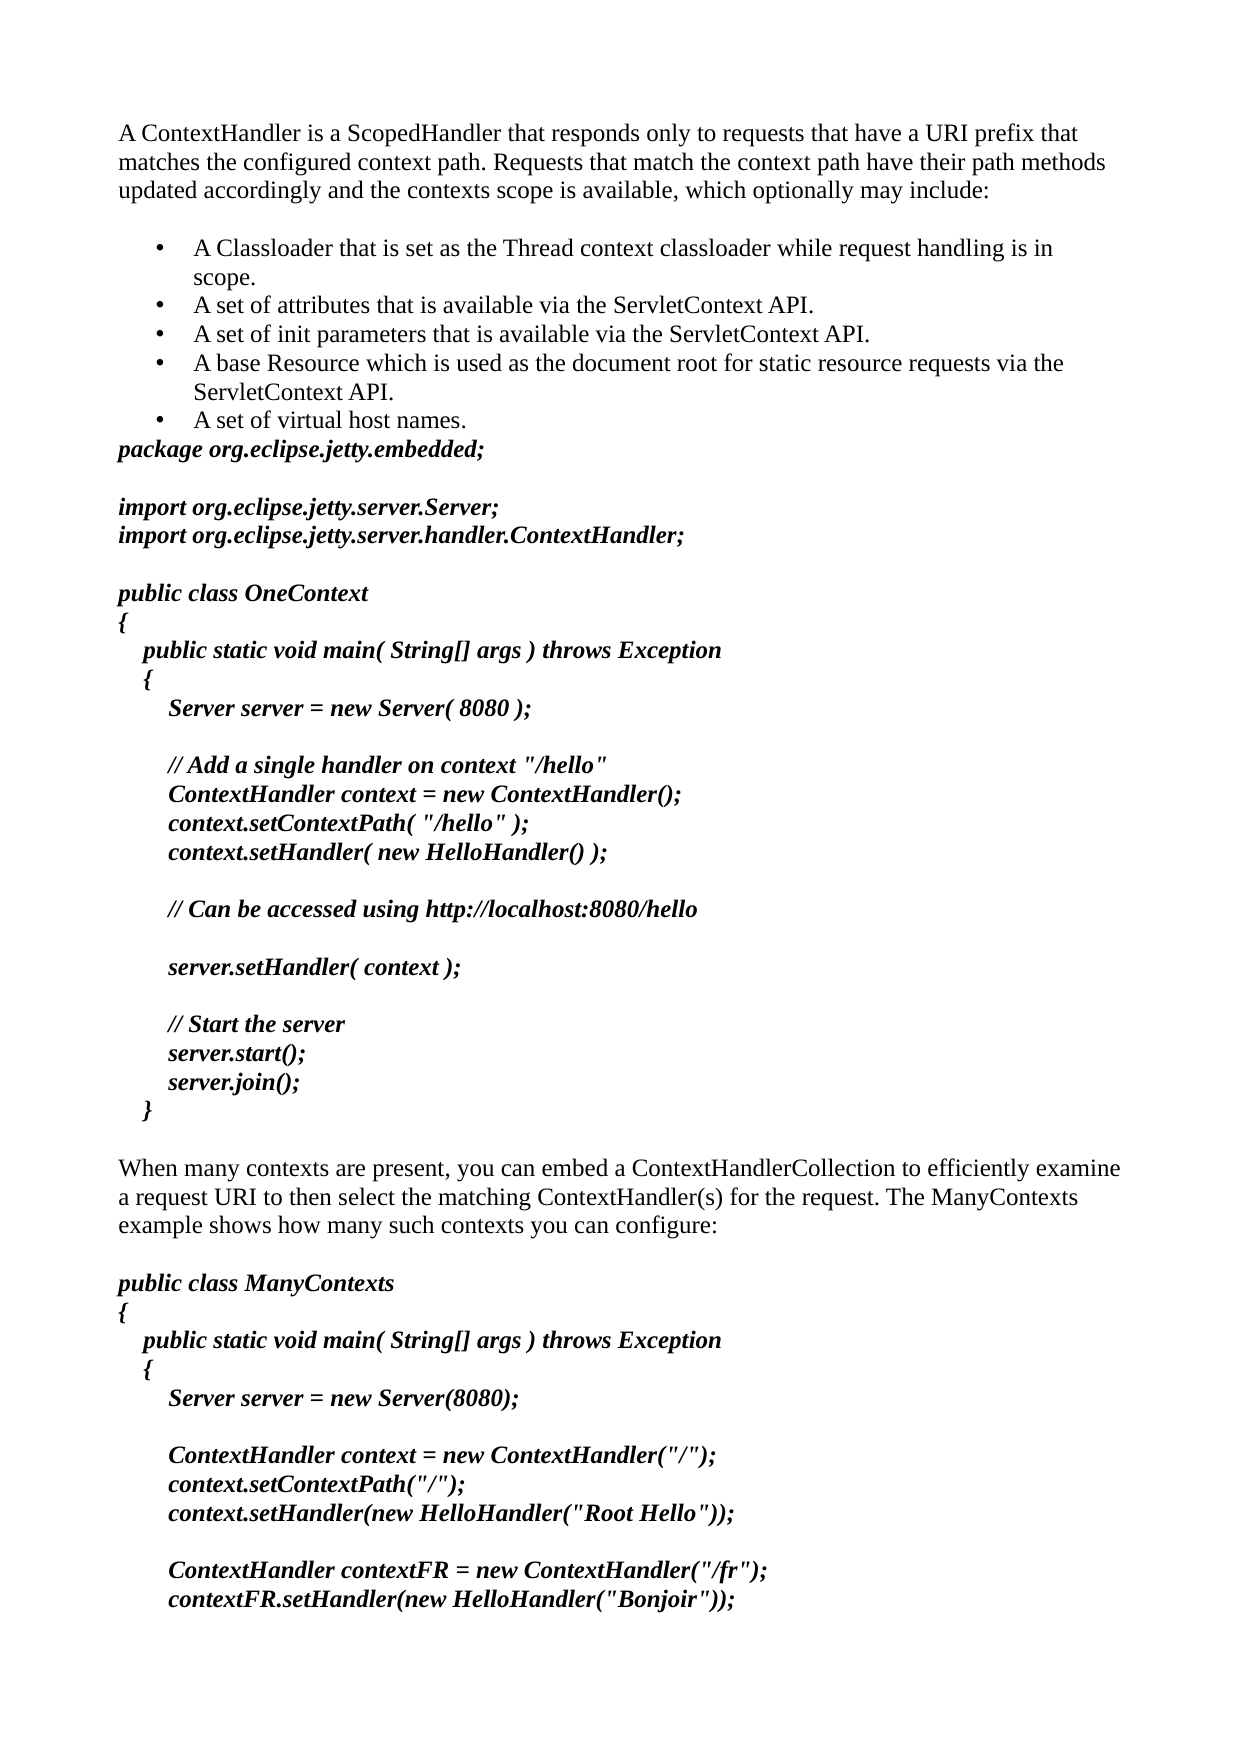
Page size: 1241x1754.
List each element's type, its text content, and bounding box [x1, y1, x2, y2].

text { [118, 1297, 1122, 1326]
text contextFR.setHandler(new HelloHandler("Bonjoir")); [118, 1584, 1122, 1613]
text Server server = new Server(8080); [118, 1383, 1122, 1412]
text context.setContextPath( "/hello" ); [118, 808, 1122, 837]
text public static void main( String[] args ) throws Exception [118, 1326, 1122, 1354]
list A set of virtual host names. [156, 406, 1122, 434]
text } [118, 1096, 1122, 1124]
text // Start the server [118, 1009, 1122, 1038]
text ContextHandler contextFR = new ContextHandler("/fr"); [118, 1556, 1122, 1584]
text { [118, 1354, 1122, 1383]
text package org.eclipse.jetty.embedded; [118, 434, 1122, 463]
text server.start(); [118, 1038, 1122, 1067]
text // Can be accessed using http://localhost:8080/hello [118, 894, 1122, 923]
text context.setContextPath("/"); [118, 1469, 1122, 1498]
text Server server = new Server( 8080 ); [118, 693, 1122, 722]
text { [118, 664, 1122, 693]
text server.join(); [118, 1067, 1122, 1096]
list A set of attributes that is available via the ServletContext API. [156, 291, 1122, 319]
text context.setHandler( new HelloHandler() ); [118, 837, 1122, 866]
text public class OneContext [118, 578, 1122, 607]
text When many contexts are present, you can embed a ContextHandlerCollection to efficiently examine a request URI to then select the matching ContextHandler(s) for the request. The ManyContexts example shows how many such contexts you can configure: [118, 1153, 1122, 1239]
list A set of init parameters that is available via the ServletContext API. [156, 319, 1122, 348]
text public class ManyContexts [118, 1268, 1122, 1297]
text import org.eclipse.jetty.server.Server; [118, 492, 1122, 521]
text // Add a single handler on context "/hello" [118, 751, 1122, 779]
text import org.eclipse.jetty.server.handler.ContextHandler; [118, 521, 1122, 549]
text server.setHandler( context ); [118, 952, 1122, 981]
text ContextHandler context = new ContextHandler("/"); [118, 1441, 1122, 1469]
text { [118, 607, 1122, 636]
list A base Resource which is used as the document root for static resource requests via the ServletContext API. [156, 348, 1122, 406]
text context.setHandler(new HelloHandler("Root Hello")); [118, 1498, 1122, 1527]
text ContextHandler context = new ContextHandler(); [118, 779, 1122, 808]
list A Classloader that is set as the Thread context classloader while request handling is in scope. [156, 233, 1122, 291]
text public static void main( String[] args ) throws Exception [118, 636, 1122, 664]
text A ContextHandler is a ScopedHandler that responds only to requests that have a URI prefix that matches the configured context path. Requests that match the context path have their path methods updated accordingly and the contexts scope is available, which optionally may include: [118, 118, 1122, 204]
